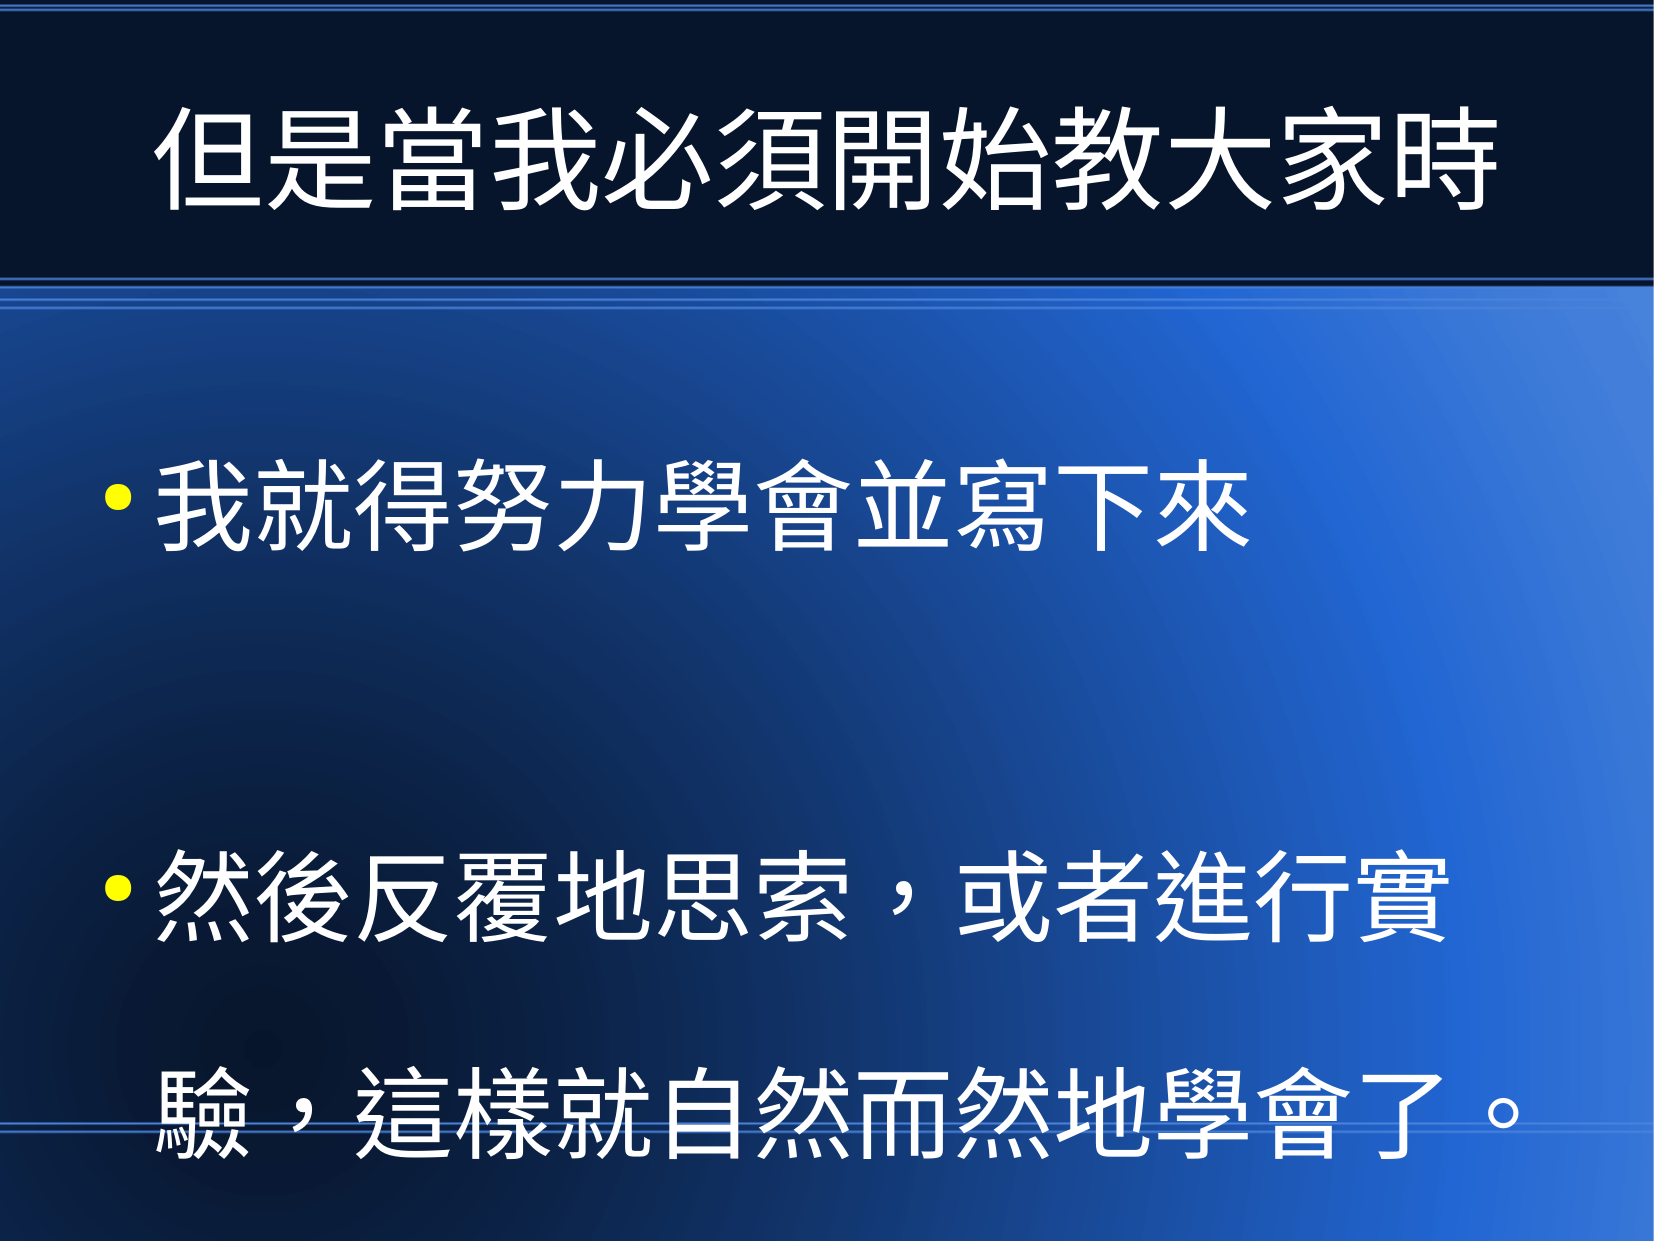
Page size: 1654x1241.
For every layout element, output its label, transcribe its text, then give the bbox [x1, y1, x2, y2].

picture [0, 0, 1654, 1241]
title 但是當我必須開始教大家時 [82, 49, 1571, 257]
list 我就得努力學會並寫下來 然後反覆地思索，或者進行實驗，這樣就自然而然地學會了。 [82, 355, 1571, 1241]
